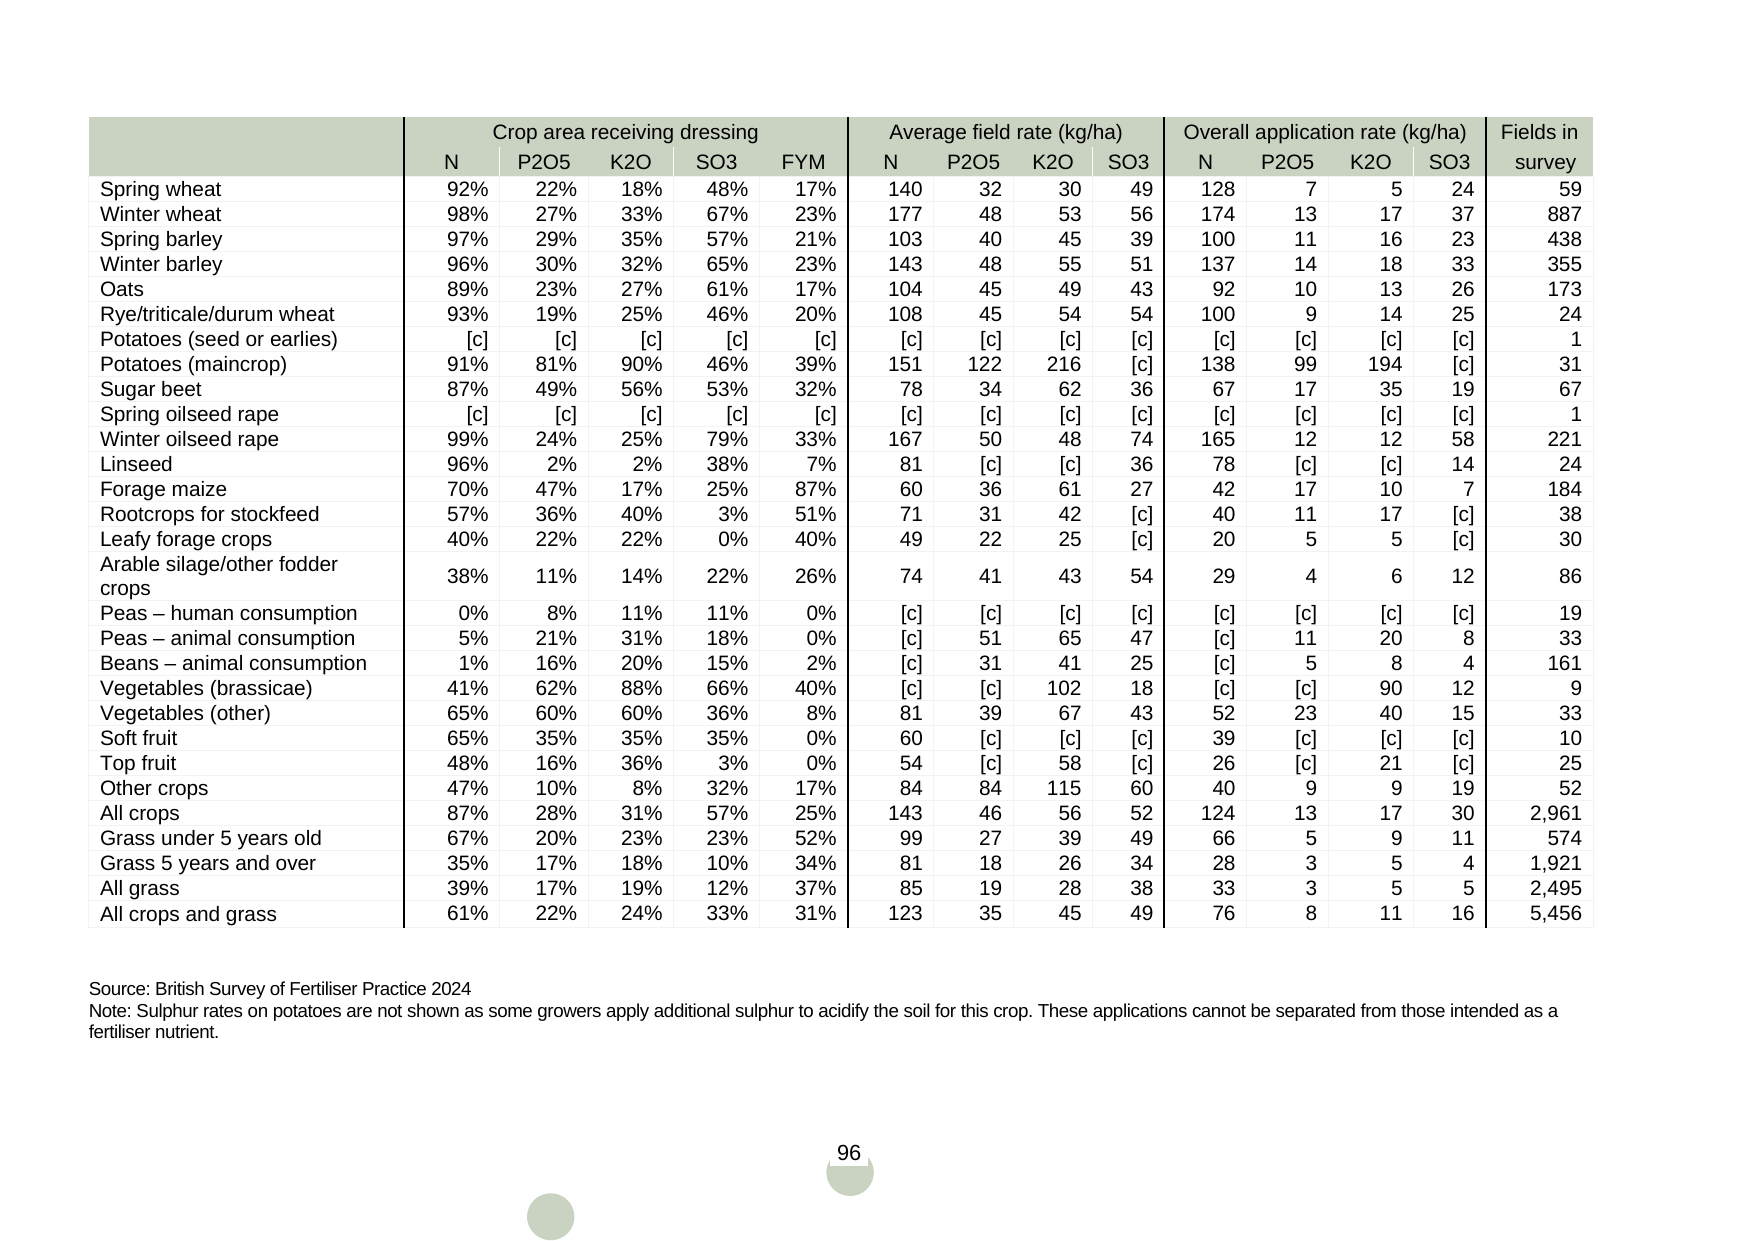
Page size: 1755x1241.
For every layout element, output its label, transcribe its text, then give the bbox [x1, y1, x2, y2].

table_cell 5,456 [1487, 901, 1593, 927]
table_cell 79% [674, 427, 759, 451]
table_cell 221 [1487, 427, 1593, 451]
table_cell 25% [760, 801, 847, 825]
table_cell 18 [934, 851, 1013, 875]
table_cell 8% [589, 776, 673, 800]
table_cell 194 [1329, 352, 1413, 376]
table_cell 17% [760, 177, 847, 201]
table_cell [c] [1414, 327, 1485, 351]
table_cell 33% [674, 901, 759, 927]
table_cell 16% [500, 651, 588, 675]
table_cell Rootcrops for stockfeed [89, 502, 403, 526]
table_cell 143 [849, 801, 933, 825]
table_cell 108 [849, 302, 933, 326]
table_cell 38% [405, 552, 499, 600]
table_cell 71 [849, 502, 933, 526]
table_cell 6 [1329, 552, 1413, 600]
table_cell [1594, 850, 1599, 875]
table_header Average field rate (kg/ha) [849, 117, 1163, 147]
table_cell 49 [1093, 826, 1163, 850]
table_cell 34 [934, 377, 1013, 401]
table_cell 32% [589, 252, 673, 276]
table_cell 46 [934, 801, 1013, 825]
table_cell 7 [1247, 177, 1328, 201]
table_cell 36% [674, 701, 759, 725]
table_cell [1608, 900, 1613, 927]
table_cell Linseed [89, 452, 403, 476]
table_cell [c] [1093, 327, 1163, 351]
table_cell All crops and grass [89, 901, 403, 927]
table_cell Spring wheat [89, 177, 403, 201]
table_cell 26 [1014, 851, 1092, 875]
table_cell 11 [1247, 227, 1328, 251]
table_cell 161 [1487, 651, 1593, 675]
table_cell 76 [1165, 901, 1246, 927]
table_cell Grass under 5 years old [89, 826, 403, 850]
table_cell [1608, 451, 1613, 476]
table_cell [c] [1247, 601, 1328, 625]
table_cell survey [1487, 147, 1593, 176]
table_cell 0% [674, 527, 759, 551]
table_cell 65% [405, 726, 499, 750]
table_cell K2O [588, 147, 673, 176]
table_cell 61 [1014, 477, 1092, 501]
table_cell [c] [1093, 502, 1163, 526]
table_cell [1608, 301, 1613, 326]
table_cell [1594, 501, 1599, 526]
table_cell [1594, 725, 1599, 750]
table_cell 103 [849, 227, 933, 251]
table_cell 104 [849, 277, 933, 301]
table_cell 0% [405, 601, 499, 625]
table_cell 35% [674, 726, 759, 750]
table_cell 2% [500, 452, 588, 476]
table_cell 32 [934, 177, 1013, 201]
table_cell [c] [1165, 651, 1246, 675]
table_cell [1594, 625, 1599, 650]
table_cell Grass 5 years and over [89, 851, 403, 875]
table_cell 17% [760, 776, 847, 800]
table_cell [c] [849, 402, 933, 426]
table_cell 65% [405, 701, 499, 725]
table_cell 115 [1014, 776, 1092, 800]
table_cell 5 [1414, 876, 1485, 900]
table_cell 27% [589, 277, 673, 301]
table_cell 13 [1247, 202, 1328, 226]
table_cell 30 [1414, 801, 1485, 825]
table_cell [1600, 526, 1607, 551]
table_cell 122 [934, 352, 1013, 376]
table_cell 18 [1329, 252, 1413, 276]
table_cell 33 [1414, 252, 1485, 276]
table_cell [1600, 725, 1607, 750]
table_cell 57% [674, 801, 759, 825]
table_cell 31 [934, 651, 1013, 675]
table_cell 23% [760, 202, 847, 226]
table_cell [1608, 625, 1613, 650]
table_cell 89% [405, 277, 499, 301]
table_cell 45 [934, 277, 1013, 301]
table_cell 39% [760, 352, 847, 376]
table_cell 37 [1414, 202, 1485, 226]
table_cell [1600, 700, 1607, 725]
table_cell 13 [1329, 277, 1413, 301]
table_cell 43 [1093, 701, 1163, 725]
table_cell K2O [1328, 147, 1413, 176]
table_cell 87% [760, 477, 847, 501]
table_cell [c] [1165, 327, 1246, 351]
table_cell 24% [500, 427, 588, 451]
table_cell 60% [500, 701, 588, 725]
table_cell [c] [1014, 327, 1092, 351]
table_cell 35% [589, 726, 673, 750]
table_cell [1608, 376, 1613, 401]
table_cell 7% [760, 452, 847, 476]
table_cell 96% [405, 452, 499, 476]
table_cell [1594, 600, 1599, 625]
table_cell 151 [849, 352, 933, 376]
table_cell 355 [1487, 252, 1593, 276]
text Source: British Survey of Fertiliser Practice 2024 [88, 978, 1559, 1000]
table_header Crop area receiving dressing [405, 117, 847, 147]
table_cell 47 [1093, 626, 1163, 650]
table_cell 25% [589, 427, 673, 451]
table_cell 90% [589, 352, 673, 376]
table_cell 11 [1247, 626, 1328, 650]
table_cell [c] [589, 402, 673, 426]
table_cell 48 [1014, 427, 1092, 451]
table_cell 11% [589, 601, 673, 625]
table_cell 45 [1014, 901, 1092, 927]
table_cell 1,921 [1487, 851, 1593, 875]
table_cell 98% [405, 202, 499, 226]
table_cell 3 [1247, 851, 1328, 875]
table_cell 87% [405, 801, 499, 825]
table_cell 48 [934, 202, 1013, 226]
table_cell 53% [674, 377, 759, 401]
table_cell 143 [849, 252, 933, 276]
table_cell 51 [1093, 252, 1163, 276]
table_cell 167 [849, 427, 933, 451]
table_cell 49 [1093, 901, 1163, 927]
table_cell 40 [1329, 701, 1413, 725]
table_cell 29 [1165, 552, 1246, 600]
table_cell 36% [500, 502, 588, 526]
table_cell 43 [1014, 552, 1092, 600]
table_cell [1594, 775, 1599, 800]
table_cell Spring barley [89, 227, 403, 251]
table_cell 10% [500, 776, 588, 800]
table_cell Peas – animal consumption [89, 626, 403, 650]
table_cell [c] [1414, 502, 1485, 526]
table_cell [1600, 900, 1607, 927]
table_cell N [849, 147, 934, 176]
table_cell [c] [405, 402, 499, 426]
table_cell 2% [589, 452, 673, 476]
table_cell [1600, 625, 1607, 650]
table_cell 28% [500, 801, 588, 825]
table_cell 49 [1093, 177, 1163, 201]
table_cell 56 [1093, 202, 1163, 226]
table_cell N [405, 147, 499, 176]
table_cell 24 [1487, 302, 1593, 326]
table_cell [c] [1093, 402, 1163, 426]
table_cell 17% [500, 876, 588, 900]
table_cell 35 [934, 901, 1013, 927]
table_cell [1594, 650, 1599, 675]
table_cell 51% [760, 502, 847, 526]
table_cell 14 [1414, 452, 1485, 476]
table_cell 56 [1014, 801, 1092, 825]
table_cell [1608, 650, 1613, 675]
table_cell 5 [1329, 851, 1413, 875]
table_cell 18% [589, 177, 673, 201]
table_cell [c] [1093, 601, 1163, 625]
table_cell 19% [500, 302, 588, 326]
table_cell 51 [934, 626, 1013, 650]
table_cell 48% [674, 177, 759, 201]
table_cell [c] [1165, 676, 1246, 700]
table_cell [c] [849, 601, 933, 625]
table_cell 40 [1165, 502, 1246, 526]
table_cell 26% [760, 552, 847, 600]
table_cell 22% [500, 901, 588, 927]
table_cell 54 [1093, 302, 1163, 326]
table_cell [1600, 251, 1607, 276]
table_cell SO3 [1093, 147, 1163, 176]
table_cell [c] [1414, 352, 1485, 376]
table_cell [1594, 750, 1599, 775]
table_cell 25 [1414, 302, 1485, 326]
table_cell 88% [589, 676, 673, 700]
table_cell [1594, 800, 1599, 825]
table_cell 5 [1247, 826, 1328, 850]
table_cell [1594, 451, 1599, 476]
table_cell 22 [934, 527, 1013, 551]
table_cell 23% [589, 826, 673, 850]
table_cell 100 [1165, 227, 1246, 251]
table_cell 128 [1165, 177, 1246, 201]
table_cell [c] [1165, 601, 1246, 625]
table_cell Forage maize [89, 477, 403, 501]
table_cell [1600, 501, 1607, 526]
table_cell 99 [1247, 352, 1328, 376]
table_cell 4 [1414, 851, 1485, 875]
table_cell 58 [1014, 751, 1092, 775]
table_cell [1600, 176, 1607, 201]
table_cell [c] [849, 676, 933, 700]
table_cell 1 [1487, 402, 1593, 426]
table_cell 37% [760, 876, 847, 900]
table_cell [c] [500, 402, 588, 426]
table_cell P2O5 [1247, 147, 1328, 176]
table_cell 12 [1329, 427, 1413, 451]
table_cell 5 [1247, 527, 1328, 551]
table_cell 0% [760, 626, 847, 650]
table_cell 31% [589, 626, 673, 650]
table_cell 574 [1487, 826, 1593, 850]
table_cell 48% [405, 751, 499, 775]
table_cell 40% [589, 502, 673, 526]
table_cell 81% [500, 352, 588, 376]
table_header [1605, 117, 1613, 147]
table_cell 93% [405, 302, 499, 326]
table_cell 25% [589, 302, 673, 326]
table_cell 16% [500, 751, 588, 775]
table_cell 10 [1247, 277, 1328, 301]
table_cell 26 [1165, 751, 1246, 775]
table_cell 2,961 [1487, 801, 1593, 825]
table_cell 38 [1093, 876, 1163, 900]
table_cell 81 [849, 851, 933, 875]
table_cell 41 [1014, 651, 1092, 675]
table_cell Sugar beet [89, 377, 403, 401]
table_cell 78 [849, 377, 933, 401]
table_cell [1594, 476, 1599, 501]
table_cell [c] [1093, 726, 1163, 750]
table_cell 30 [1487, 527, 1593, 551]
table_cell 40% [760, 676, 847, 700]
table_cell 20% [589, 651, 673, 675]
table_cell 92 [1165, 277, 1246, 301]
table_cell 38% [674, 452, 759, 476]
table_cell [1594, 201, 1599, 226]
table_cell [c] [934, 452, 1013, 476]
table_cell 49 [1014, 277, 1092, 301]
table_cell [1608, 251, 1613, 276]
table_cell 27% [500, 202, 588, 226]
table_cell [1600, 147, 1607, 176]
table_cell 65 [1014, 626, 1092, 650]
table_cell 33% [760, 427, 847, 451]
table_cell [1608, 850, 1613, 875]
table_cell 20 [1165, 527, 1246, 551]
table_cell [c] [849, 651, 933, 675]
table_cell 81 [849, 452, 933, 476]
table_cell 9 [1247, 776, 1328, 800]
table_cell 177 [849, 202, 933, 226]
table_cell [c] [1014, 726, 1092, 750]
table_cell 12% [674, 876, 759, 900]
table_cell 11 [1414, 826, 1485, 850]
table_cell 23 [1247, 701, 1328, 725]
table_cell 17 [1329, 801, 1413, 825]
table_cell 24 [1414, 177, 1485, 201]
table_cell 18% [674, 626, 759, 650]
table_cell 49 [849, 527, 933, 551]
table_header [89, 117, 403, 147]
table_cell 14 [1329, 302, 1413, 326]
table_cell 41% [405, 676, 499, 700]
table_cell 70% [405, 477, 499, 501]
table_cell 39 [934, 701, 1013, 725]
table_cell [1608, 725, 1613, 750]
table_cell 174 [1165, 202, 1246, 226]
table_cell Peas – human consumption [89, 601, 403, 625]
table_cell 17 [1329, 202, 1413, 226]
table_cell 58 [1414, 427, 1485, 451]
table_cell 5% [405, 626, 499, 650]
table_cell 35% [405, 851, 499, 875]
table_cell K2O [1013, 147, 1092, 176]
table_cell [c] [1247, 751, 1328, 775]
table_cell 27 [1093, 477, 1163, 501]
table_cell 24 [1487, 452, 1593, 476]
table_cell [c] [1329, 452, 1413, 476]
table_cell 60 [849, 726, 933, 750]
table_cell 81 [849, 701, 933, 725]
table_cell [c] [1165, 402, 1246, 426]
table_cell 23% [760, 252, 847, 276]
table_cell 12 [1414, 552, 1485, 600]
table_cell [1594, 401, 1599, 426]
table_cell [1594, 351, 1599, 376]
table_cell 2,495 [1487, 876, 1593, 900]
table_cell SO3 [1414, 147, 1485, 176]
table_cell [c] [1329, 601, 1413, 625]
table_cell 84 [849, 776, 933, 800]
table_cell 137 [1165, 252, 1246, 276]
table_cell 9 [1329, 776, 1413, 800]
table_cell 32% [760, 377, 847, 401]
table_cell 11 [1247, 502, 1328, 526]
table_cell 31% [589, 801, 673, 825]
table_cell 10 [1329, 477, 1413, 501]
table_cell 8 [1247, 901, 1328, 927]
table_cell 173 [1487, 277, 1593, 301]
table_cell [c] [1093, 352, 1163, 376]
table_cell 61% [674, 277, 759, 301]
table_cell 36 [1093, 377, 1163, 401]
table_cell 4 [1414, 651, 1485, 675]
table_cell 28 [1165, 851, 1246, 875]
table_cell 67 [1014, 701, 1092, 725]
table_cell [c] [934, 726, 1013, 750]
table_cell 9 [1487, 676, 1593, 700]
table_cell [1608, 750, 1613, 775]
table_cell [c] [849, 626, 933, 650]
table_cell 31 [1487, 352, 1593, 376]
table_cell 17% [500, 851, 588, 875]
table_cell 99% [405, 427, 499, 451]
table_cell 11% [500, 552, 588, 600]
table_cell [1608, 501, 1613, 526]
table_cell [1594, 700, 1599, 725]
table_cell 61% [405, 901, 499, 927]
table_cell [c] [934, 601, 1013, 625]
table_cell 74 [1093, 427, 1163, 451]
table_cell [1594, 226, 1599, 251]
table_cell [1600, 750, 1607, 775]
table_cell 36 [1093, 452, 1163, 476]
table_cell [1594, 301, 1599, 326]
table_cell 59 [1487, 177, 1593, 201]
table_cell [c] [849, 327, 933, 351]
table_cell 96% [405, 252, 499, 276]
table_cell [1608, 825, 1613, 850]
table_cell [c] [934, 751, 1013, 775]
table_cell 0% [760, 726, 847, 750]
table_cell 0% [760, 601, 847, 625]
table_cell [1608, 526, 1613, 551]
table_cell 9 [1329, 826, 1413, 850]
table_cell [1600, 775, 1607, 800]
table_cell 74 [849, 552, 933, 600]
table_cell 42 [1165, 477, 1246, 501]
table_cell 8 [1329, 651, 1413, 675]
table_cell [1600, 401, 1607, 426]
table_cell [c] [934, 327, 1013, 351]
table_cell [1593, 147, 1599, 176]
table_cell 45 [934, 302, 1013, 326]
table_cell Spring oilseed rape [89, 402, 403, 426]
table_cell 7 [1414, 477, 1485, 501]
table_cell 25 [1093, 651, 1163, 675]
table_cell 18 [1093, 676, 1163, 700]
table_cell 14 [1247, 252, 1328, 276]
table_cell P2O5 [934, 147, 1013, 176]
table_cell 22% [500, 527, 588, 551]
table_cell 30% [500, 252, 588, 276]
table_cell All crops [89, 801, 403, 825]
table_cell [c] [405, 327, 499, 351]
table_cell [1594, 276, 1599, 301]
table_cell 43 [1093, 277, 1163, 301]
table_cell 28 [1014, 876, 1092, 900]
table_cell 45 [1014, 227, 1092, 251]
table_cell 16 [1414, 901, 1485, 927]
table_cell [1600, 201, 1607, 226]
table_cell [1600, 600, 1607, 625]
table_cell 32% [674, 776, 759, 800]
table_cell 40% [760, 527, 847, 551]
table_cell Potatoes (seed or earlies) [89, 327, 403, 351]
table_cell [c] [674, 327, 759, 351]
table_cell 35% [589, 227, 673, 251]
table_header Overall application rate (kg/ha) [1165, 117, 1485, 147]
table_cell [1594, 526, 1599, 551]
table_cell 8% [760, 701, 847, 725]
table_cell Winter wheat [89, 202, 403, 226]
table_cell 23% [674, 826, 759, 850]
table_cell 31 [934, 502, 1013, 526]
table_cell 60% [589, 701, 673, 725]
table_header [1593, 117, 1605, 147]
table_cell 11 [1329, 901, 1413, 927]
table_cell 90 [1329, 676, 1413, 700]
table_cell 25 [1014, 527, 1092, 551]
table_cell [c] [1247, 726, 1328, 750]
table_cell [1594, 251, 1599, 276]
table_cell [1600, 850, 1607, 875]
table_cell [1608, 176, 1613, 201]
table_cell 86 [1487, 552, 1593, 600]
table_cell 67 [1165, 377, 1246, 401]
table_cell 26 [1414, 277, 1485, 301]
table_cell [1608, 401, 1613, 426]
table_cell 56% [589, 377, 673, 401]
table_cell Winter barley [89, 252, 403, 276]
table_cell [1608, 276, 1613, 301]
table_cell 184 [1487, 477, 1593, 501]
table_cell 5 [1329, 527, 1413, 551]
table_cell 22% [500, 177, 588, 201]
table_cell [1600, 426, 1607, 451]
table_cell [89, 147, 403, 176]
table_cell [1608, 875, 1613, 900]
table_cell 36 [934, 477, 1013, 501]
table_cell [c] [760, 402, 847, 426]
table_header Fields in [1487, 117, 1593, 147]
table_cell [c] [674, 402, 759, 426]
table_cell [c] [934, 676, 1013, 700]
table_cell 67% [674, 202, 759, 226]
table_cell [1594, 376, 1599, 401]
table_cell Rye/triticale/durum wheat [89, 302, 403, 326]
table_cell 54 [1093, 552, 1163, 600]
table_cell 19 [1487, 601, 1593, 625]
table_cell 25% [674, 477, 759, 501]
table_cell 35% [500, 726, 588, 750]
table_cell 25 [1487, 751, 1593, 775]
table_cell 20% [760, 302, 847, 326]
table_cell Arable silage/other fodder crops [89, 552, 403, 600]
table_cell 138 [1165, 352, 1246, 376]
table_cell 57% [405, 502, 499, 526]
table_cell 54 [849, 751, 933, 775]
table_cell [1608, 775, 1613, 800]
table_cell 20 [1329, 626, 1413, 650]
table_cell 18% [589, 851, 673, 875]
table_cell Vegetables (brassicae) [89, 676, 403, 700]
table_cell [1608, 226, 1613, 251]
table_cell 19 [1414, 377, 1485, 401]
table_cell 17 [1329, 502, 1413, 526]
table_cell 8% [500, 601, 588, 625]
table_cell 887 [1487, 202, 1593, 226]
table_cell 4 [1247, 552, 1328, 600]
table_cell [1608, 600, 1613, 625]
table_cell 34% [760, 851, 847, 875]
table_cell FYM [759, 147, 847, 176]
table_cell 33 [1487, 626, 1593, 650]
table_cell [1594, 825, 1599, 850]
table_cell 16 [1329, 227, 1413, 251]
table_cell [1600, 551, 1607, 600]
table_cell 27 [934, 826, 1013, 850]
table_cell [c] [1093, 751, 1163, 775]
table_cell 39 [1014, 826, 1092, 850]
table_cell 123 [849, 901, 933, 927]
table_cell 23% [500, 277, 588, 301]
table_cell 24% [589, 901, 673, 927]
table_cell 60 [1093, 776, 1163, 800]
table_cell 3% [674, 502, 759, 526]
table_cell 50 [934, 427, 1013, 451]
table_cell 66% [674, 676, 759, 700]
table_cell 12 [1414, 676, 1485, 700]
table_cell [1594, 900, 1599, 927]
table_cell 17% [589, 477, 673, 501]
table_cell Soft fruit [89, 726, 403, 750]
table_cell [c] [1247, 452, 1328, 476]
table_cell [1608, 201, 1613, 226]
table_cell 91% [405, 352, 499, 376]
table_cell 57% [674, 227, 759, 251]
table_cell [c] [1247, 402, 1328, 426]
table_cell 85 [849, 876, 933, 900]
table_cell 8 [1414, 626, 1485, 650]
table_cell [1594, 551, 1599, 600]
table_cell [1600, 875, 1607, 900]
table_cell 46% [674, 302, 759, 326]
table_cell 1 [1487, 327, 1593, 351]
table_cell 54 [1014, 302, 1092, 326]
table_cell [c] [500, 327, 588, 351]
table_cell [c] [760, 327, 847, 351]
table_cell 67 [1487, 377, 1593, 401]
table_cell Leafy forage crops [89, 527, 403, 551]
table_cell 1% [405, 651, 499, 675]
table_cell 3 [1247, 876, 1328, 900]
table_cell [c] [1414, 402, 1485, 426]
table_cell 46% [674, 352, 759, 376]
text Note: Sulphur rates on potatoes are not shown as some growers apply additional sulphur to acidify the soil for this crop. These applications cannot be separated from those intended as a fertiliser nutrient. [88, 1000, 1559, 1043]
table_cell 36% [589, 751, 673, 775]
table_cell 35 [1329, 377, 1413, 401]
table_cell 87% [405, 377, 499, 401]
table_cell [1594, 326, 1599, 351]
table_cell 62 [1014, 377, 1092, 401]
table_cell 10 [1487, 726, 1593, 750]
table_cell 52% [760, 826, 847, 850]
table_cell [c] [1014, 402, 1092, 426]
table_cell 165 [1165, 427, 1246, 451]
table_cell 12 [1247, 427, 1328, 451]
table_cell 78 [1165, 452, 1246, 476]
table_cell 9 [1247, 302, 1328, 326]
table_cell 42 [1014, 502, 1092, 526]
table_cell 2% [760, 651, 847, 675]
table_cell [c] [934, 402, 1013, 426]
table_cell [c] [1414, 726, 1485, 750]
table_cell 97% [405, 227, 499, 251]
table_cell 10% [674, 851, 759, 875]
table_cell [1608, 426, 1613, 451]
table_cell [c] [1414, 751, 1485, 775]
table_cell 21% [500, 626, 588, 650]
table_cell 99 [849, 826, 933, 850]
table_cell [1600, 326, 1607, 351]
table_cell 17% [760, 277, 847, 301]
table_cell [c] [1329, 327, 1413, 351]
table_cell [1608, 476, 1613, 501]
table_cell [c] [1414, 601, 1485, 625]
table_cell [1608, 351, 1613, 376]
table_cell 17 [1247, 477, 1328, 501]
table_cell 55 [1014, 252, 1092, 276]
table_cell [1600, 451, 1607, 476]
table_cell [1594, 875, 1599, 900]
table_cell [c] [1093, 527, 1163, 551]
table_cell 33 [1487, 701, 1593, 725]
table_cell 40 [934, 227, 1013, 251]
table_cell 216 [1014, 352, 1092, 376]
table_cell 5 [1329, 177, 1413, 201]
table_cell Winter oilseed rape [89, 427, 403, 451]
table_cell 30 [1014, 177, 1092, 201]
table_cell 19 [1414, 776, 1485, 800]
table_cell 66 [1165, 826, 1246, 850]
table_cell N [1165, 147, 1247, 176]
table_cell 100 [1165, 302, 1246, 326]
table_cell [1594, 426, 1599, 451]
table_cell 67% [405, 826, 499, 850]
table_cell 29% [500, 227, 588, 251]
table_cell 11% [674, 601, 759, 625]
table_cell [c] [1014, 601, 1092, 625]
table_cell [c] [1329, 402, 1413, 426]
table_cell 33% [589, 202, 673, 226]
table_cell [1600, 276, 1607, 301]
table_cell [c] [589, 327, 673, 351]
table_cell 49% [500, 377, 588, 401]
table_cell 23 [1414, 227, 1485, 251]
table_cell 0% [760, 751, 847, 775]
table_cell 39 [1165, 726, 1246, 750]
table_cell 22% [589, 527, 673, 551]
table_cell [c] [1247, 327, 1328, 351]
table_cell 19 [934, 876, 1013, 900]
table_cell [1608, 551, 1613, 600]
table_cell 15 [1414, 701, 1485, 725]
table_cell 31% [760, 901, 847, 927]
table_cell 60 [849, 477, 933, 501]
table_cell [c] [1414, 527, 1485, 551]
table_cell 40 [1165, 776, 1246, 800]
table_cell [1600, 376, 1607, 401]
table_cell 65% [674, 252, 759, 276]
table_cell 13 [1247, 801, 1328, 825]
table_cell [1608, 700, 1613, 725]
table_cell [1594, 176, 1599, 201]
table_cell 5 [1247, 651, 1328, 675]
table_cell 22% [674, 552, 759, 600]
table_cell 84 [934, 776, 1013, 800]
table_cell [1608, 800, 1613, 825]
table_cell [1608, 147, 1613, 176]
table_cell 47% [500, 477, 588, 501]
table_cell [c] [1014, 452, 1092, 476]
table_cell 52 [1165, 701, 1246, 725]
table_cell [1600, 650, 1607, 675]
table_cell Vegetables (other) [89, 701, 403, 725]
table_cell 438 [1487, 227, 1593, 251]
table_cell 102 [1014, 676, 1092, 700]
table_cell [1608, 326, 1613, 351]
table_cell 19% [589, 876, 673, 900]
table_cell 124 [1165, 801, 1246, 825]
table_cell 52 [1093, 801, 1163, 825]
table_cell 140 [849, 177, 933, 201]
table_cell 34 [1093, 851, 1163, 875]
table_cell 15% [674, 651, 759, 675]
table_cell [1608, 675, 1613, 700]
table_cell [c] [1165, 626, 1246, 650]
table_cell 38 [1487, 502, 1593, 526]
table_cell [1600, 226, 1607, 251]
table_cell 40% [405, 527, 499, 551]
table_cell Oats [89, 277, 403, 301]
table_cell 21 [1329, 751, 1413, 775]
table_cell Other crops [89, 776, 403, 800]
table_cell 14% [589, 552, 673, 600]
table_cell 39 [1093, 227, 1163, 251]
table_cell 39% [405, 876, 499, 900]
table_cell 20% [500, 826, 588, 850]
table_cell [c] [1247, 676, 1328, 700]
table_cell 17 [1247, 377, 1328, 401]
table_cell 3% [674, 751, 759, 775]
table_cell Potatoes (maincrop) [89, 352, 403, 376]
table_cell Beans – animal consumption [89, 651, 403, 675]
table_cell [1600, 825, 1607, 850]
table_cell [1600, 476, 1607, 501]
table_cell [1594, 675, 1599, 700]
table_cell 92% [405, 177, 499, 201]
table_cell [1600, 675, 1607, 700]
table_cell All grass [89, 876, 403, 900]
table_cell [1600, 301, 1607, 326]
table_cell [c] [1329, 726, 1413, 750]
table_cell 48 [934, 252, 1013, 276]
table_cell Top fruit [89, 751, 403, 775]
table_cell [1600, 800, 1607, 825]
table_cell [1600, 351, 1607, 376]
table_cell 52 [1487, 776, 1593, 800]
table_cell SO3 [674, 147, 759, 176]
table_cell 47% [405, 776, 499, 800]
table_cell 33 [1165, 876, 1246, 900]
table_cell 21% [760, 227, 847, 251]
table_cell 53 [1014, 202, 1092, 226]
table_cell 62% [500, 676, 588, 700]
table_cell P2O5 [500, 147, 588, 176]
table_cell 41 [934, 552, 1013, 600]
table_cell 5 [1329, 876, 1413, 900]
